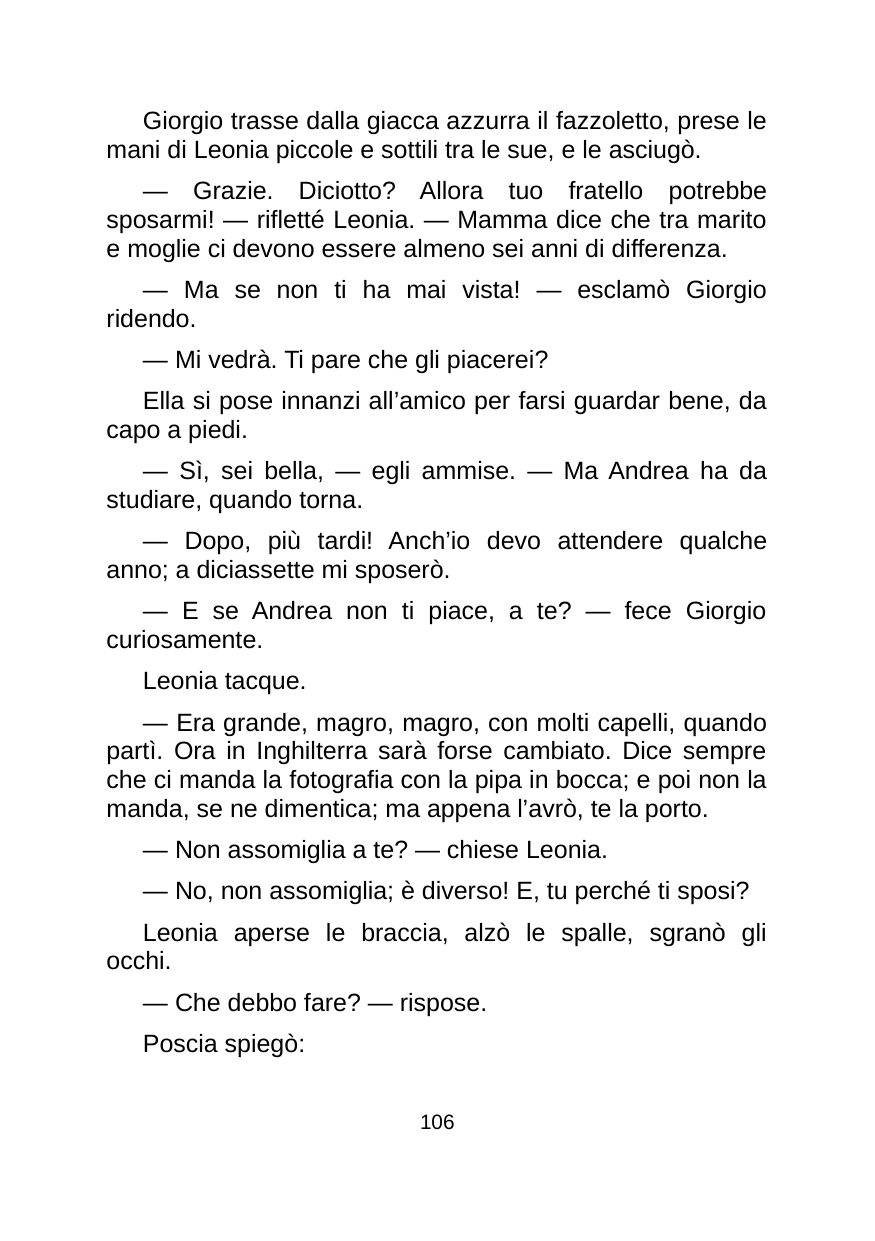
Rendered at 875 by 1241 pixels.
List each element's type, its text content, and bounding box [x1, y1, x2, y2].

text — Era grande, magro, magro, con molti capelli, quando partì. Ora in Inghilterra sarà forse cambiato. Dice sempre che ci manda la fotografia con la pipa in bocca; e poi non la manda, se ne dimentica; ma appena l’avrò, te la porto. [106, 707, 768, 822]
text Leonia tacque. [106, 666, 768, 695]
text Ella si pose innanzi all’amico per farsi guardar bene, da capo a piedi. [106, 386, 768, 444]
text Giorgio trasse dalla giacca azzurra il fazzoletto, prese le mani di Leonia piccole e sottili tra le sue, e le asciugò. [106, 106, 768, 164]
text — Non assomiglia a te? — chiese Leonia. [106, 835, 768, 864]
text — Sì, sei bella, — egli ammise. — Ma Andrea ha da studiare, quando torna. [106, 456, 768, 514]
text Poscia spiegò: [106, 1029, 768, 1057]
text — Ma se non ti ha mai vista! — esclamò Giorgio ridendo. [106, 275, 768, 332]
text — Grazie. Diciotto? Allora tuo fratello potrebbe sposarmi! — rifletté Leonia. — Mamma dice che tra marito e moglie ci devono essere almeno sei anni di differenza. [106, 176, 768, 262]
text — Mi vedrà. Ti pare che gli piacerei? [106, 345, 768, 374]
text — Che debbo fare? — rispose. [106, 987, 768, 1016]
text — E se Andrea non ti piace, a te? — fece Giorgio curiosamente. [106, 596, 768, 654]
text — No, non assomiglia; è diverso! E, tu perché ti sposi? [106, 876, 768, 905]
text — Dopo, più tardi! Anch’io devo attendere qualche anno; a diciassette mi sposerò. [106, 526, 768, 584]
text Leonia aperse le braccia, alzò le spalle, sgranò gli occhi. [106, 917, 768, 975]
